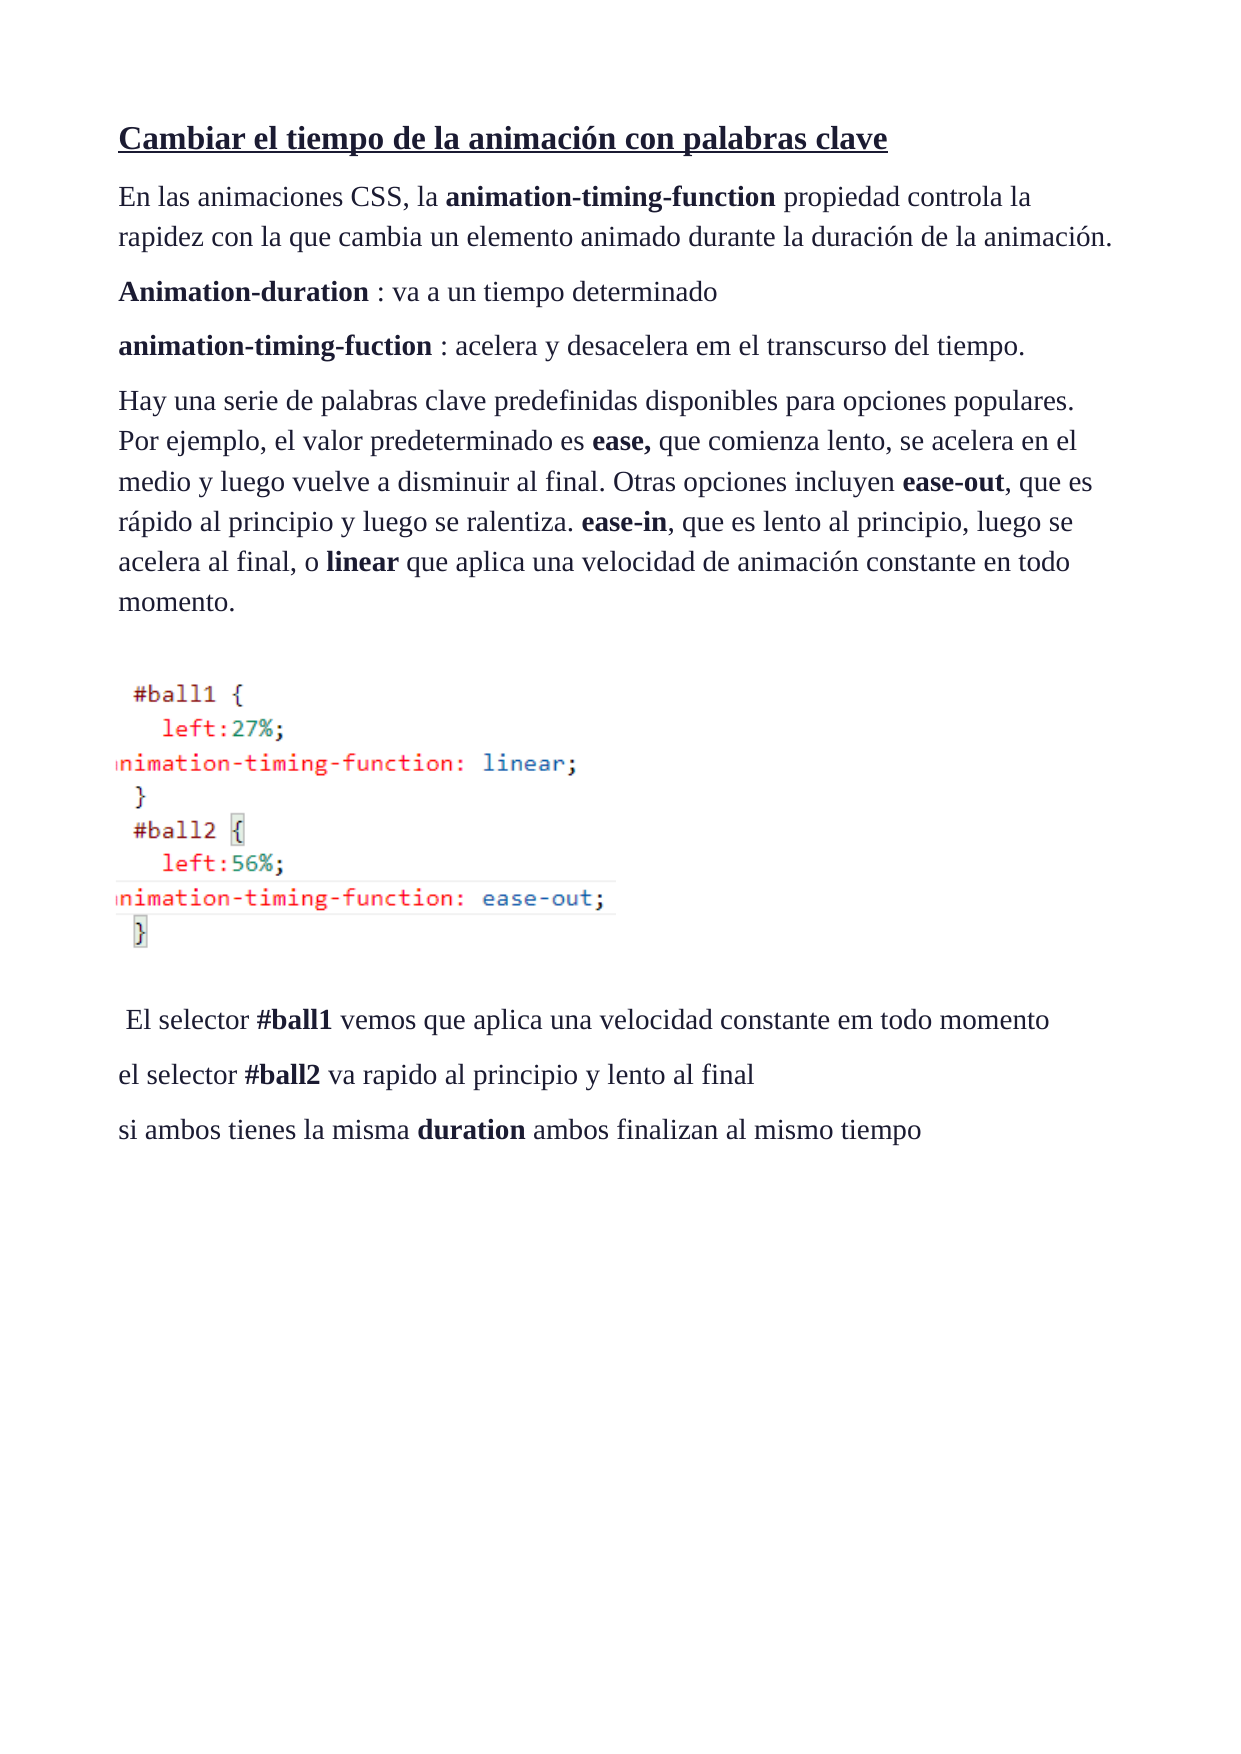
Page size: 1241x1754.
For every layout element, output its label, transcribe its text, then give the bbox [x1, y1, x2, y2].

text Animation-duration : va a un tiempo determinado [118, 274, 1122, 307]
text si ambos tienes la misma duration ambos finalizan al mismo tiempo [118, 1112, 1122, 1145]
text animation-timing-fuction : acelera y desacelera em el transcurso del tiempo. [118, 328, 1122, 362]
picture [115, 677, 616, 970]
text El selector #ball1 vemos que aplica una velocidad constante em todo momento [118, 1002, 1122, 1036]
text el selector #ball2 va rapido al principio y lento al final [118, 1057, 1122, 1091]
text Hay una serie de palabras clave predefinidas disponibles para opciones populares. Por ejemplo, el valor predeterminado es ease, que comienza lento, se acelera en el medio y luego vuelve a disminuir al final. Otras opciones incluyen ease-out, que es rápido al principio y luego se ralentiza. ease-in, que es lento al principio, luego se acelera al final, o linear que aplica una velocidad de animación constante en todo momento. [118, 383, 1122, 618]
text En las animaciones CSS, la animation-timing-function propiedad controla la rapidez con la que cambia un elemento animado durante la duración de la animación. [118, 179, 1122, 252]
text Cambiar el tiempo de la animación con palabras clave [118, 118, 1122, 156]
